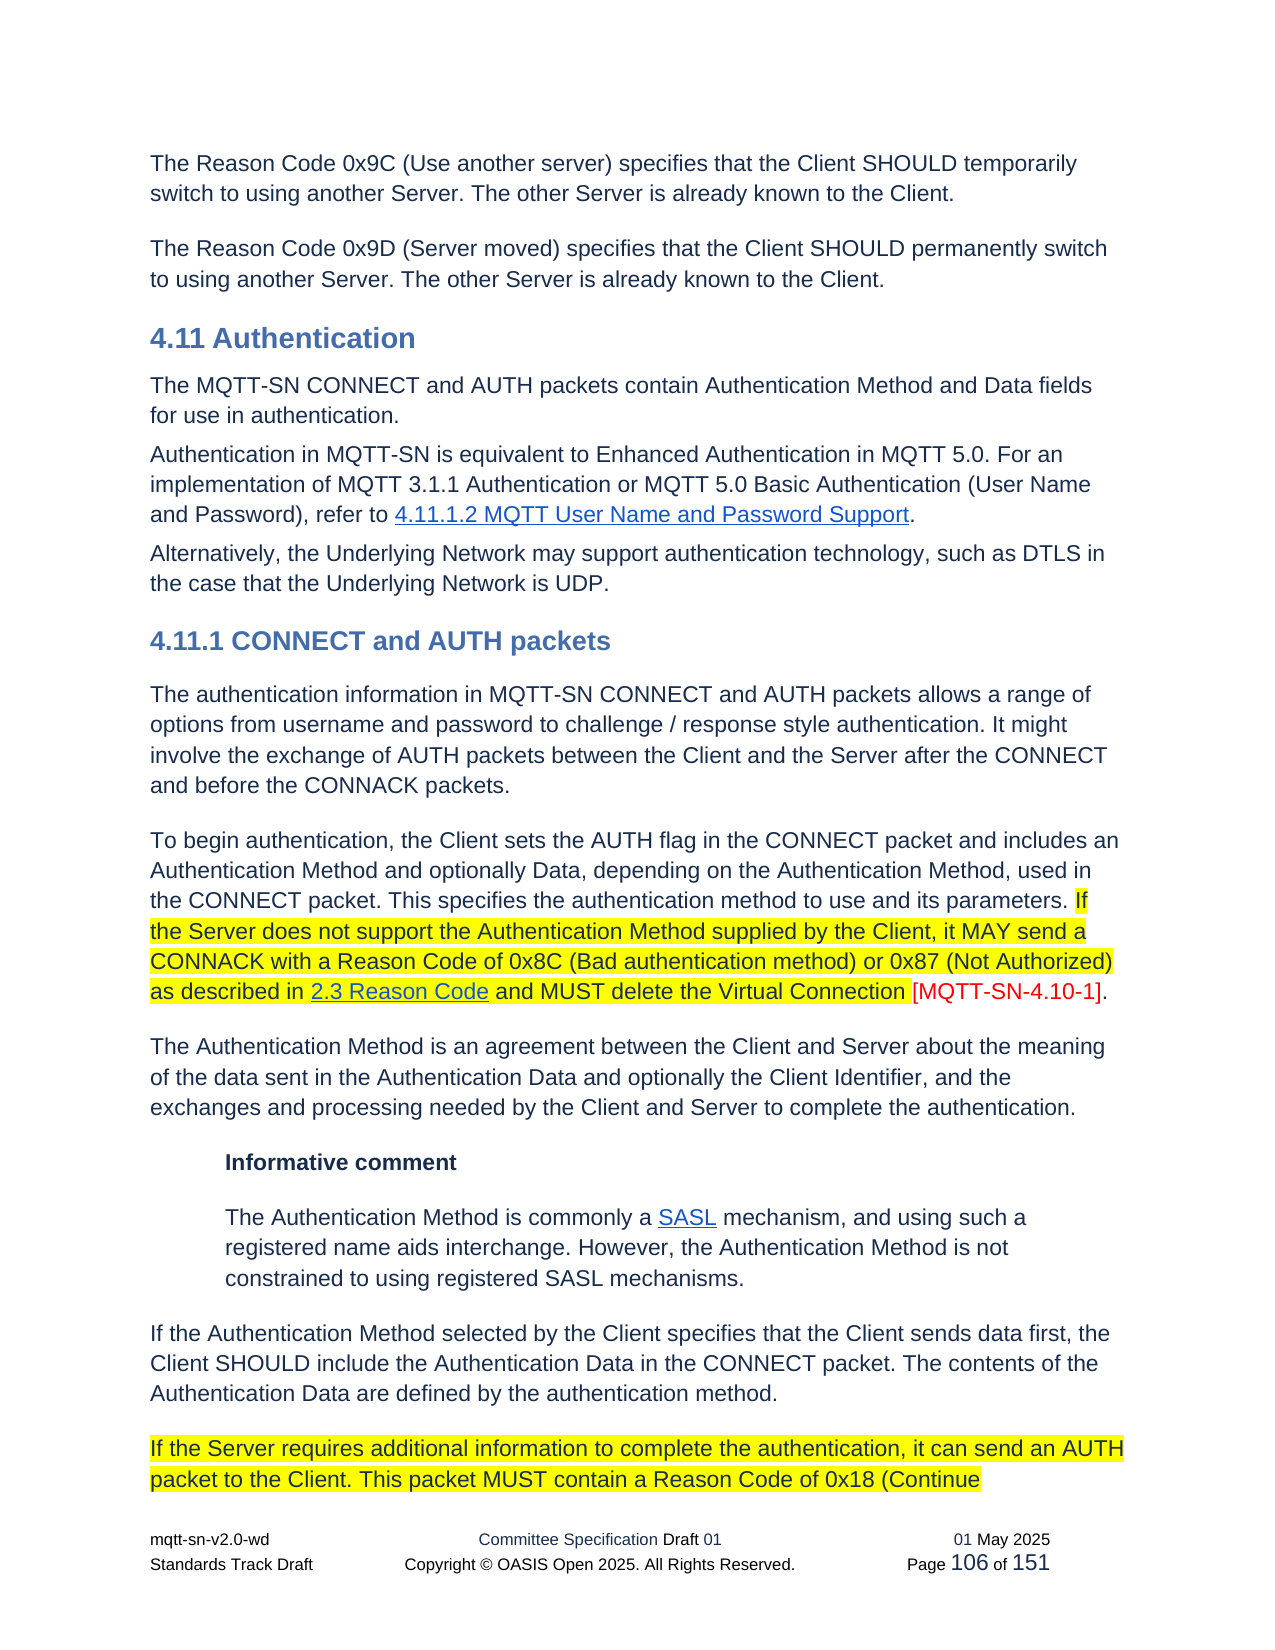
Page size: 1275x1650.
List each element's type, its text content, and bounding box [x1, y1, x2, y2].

text The authentication information in MQTT-SN CONNECT and AUTH packets allows a range of options from username and password to challenge / response style authentication. It might involve the exchange of AUTH packets between the Client and the Server after the CONNECT and before the CONNACK packets. [150, 681, 1125, 798]
text Alternatively, the Underlying Network may support authentication technology, such as DTLS in the case that the Underlying Network is UDP. [150, 539, 1124, 596]
text Informative comment [225, 1149, 1125, 1175]
subtitle 4.11 Authentication [150, 321, 1124, 354]
text To begin authentication, the Client sets the AUTH flag in the CONNECT packet and includes an Authentication Method and optionally Data, depending on the Authentication Method, used in the CONNECT packet. This specifies the authentication method to use and its parameters. If the Server does not support the Authentication Method supplied by the Client, it MAY send a CONNACK with a Reason Code of 0x8C (Bad authentication method) or 0x87 (Not Authorized) as described in 2.3 Reason Code and MUST delete the Virtual Connection [MQTT-SN-4.10-1]. [150, 827, 1125, 1004]
text If the Authentication Method selected by the Client specifies that the Client sends data first, the Client SHOULD include the Authentication Data in the CONNECT packet. The contents of the Authentication Data are defined by the authentication method. [150, 1320, 1125, 1407]
text The Reason Code 0x9D (Server moved) specifies that the Client SHOULD permanently switch to using another Server. The other Server is already known to the Client. [150, 235, 1125, 292]
text The Authentication Method is commonly a SASL mechanism, and using such a registered name aids interchange. However, the Authentication Method is not constrained to using registered SASL mechanisms. [225, 1204, 1125, 1291]
subtitle 4.11.1 CONNECT and AUTH packets [150, 625, 1124, 656]
text Authentication in MQTT-SN is equivalent to Enhanced Authentication in MQTT 5.0. For an implementation of MQTT 3.1.1 Authentication or MQTT 5.0 Basic Authentication (User Name and Password), refer to 4.11.1.2 MQTT User Name and Password Support. [150, 441, 1124, 527]
text If the Server requires additional information to complete the authentication, it can send an AUTH packet to the Client. This packet MUST contain a Reason Code of 0x18 (Continue [150, 1435, 1125, 1492]
text The Reason Code 0x9C (Use another server) specifies that the Client SHOULD temporarily switch to using another Server. The other Server is already known to the Client. [150, 150, 1125, 207]
text The Authentication Method is an agreement between the Client and Server about the meaning of the data sent in the Authentication Data and optionally the Client Identifier, and the exchanges and processing needed by the Client and Server to complete the authentication. [150, 1033, 1125, 1120]
text The MQTT-SN CONNECT and AUTH packets contain Authentication Method and Data fields for use in authentication. [150, 372, 1124, 428]
